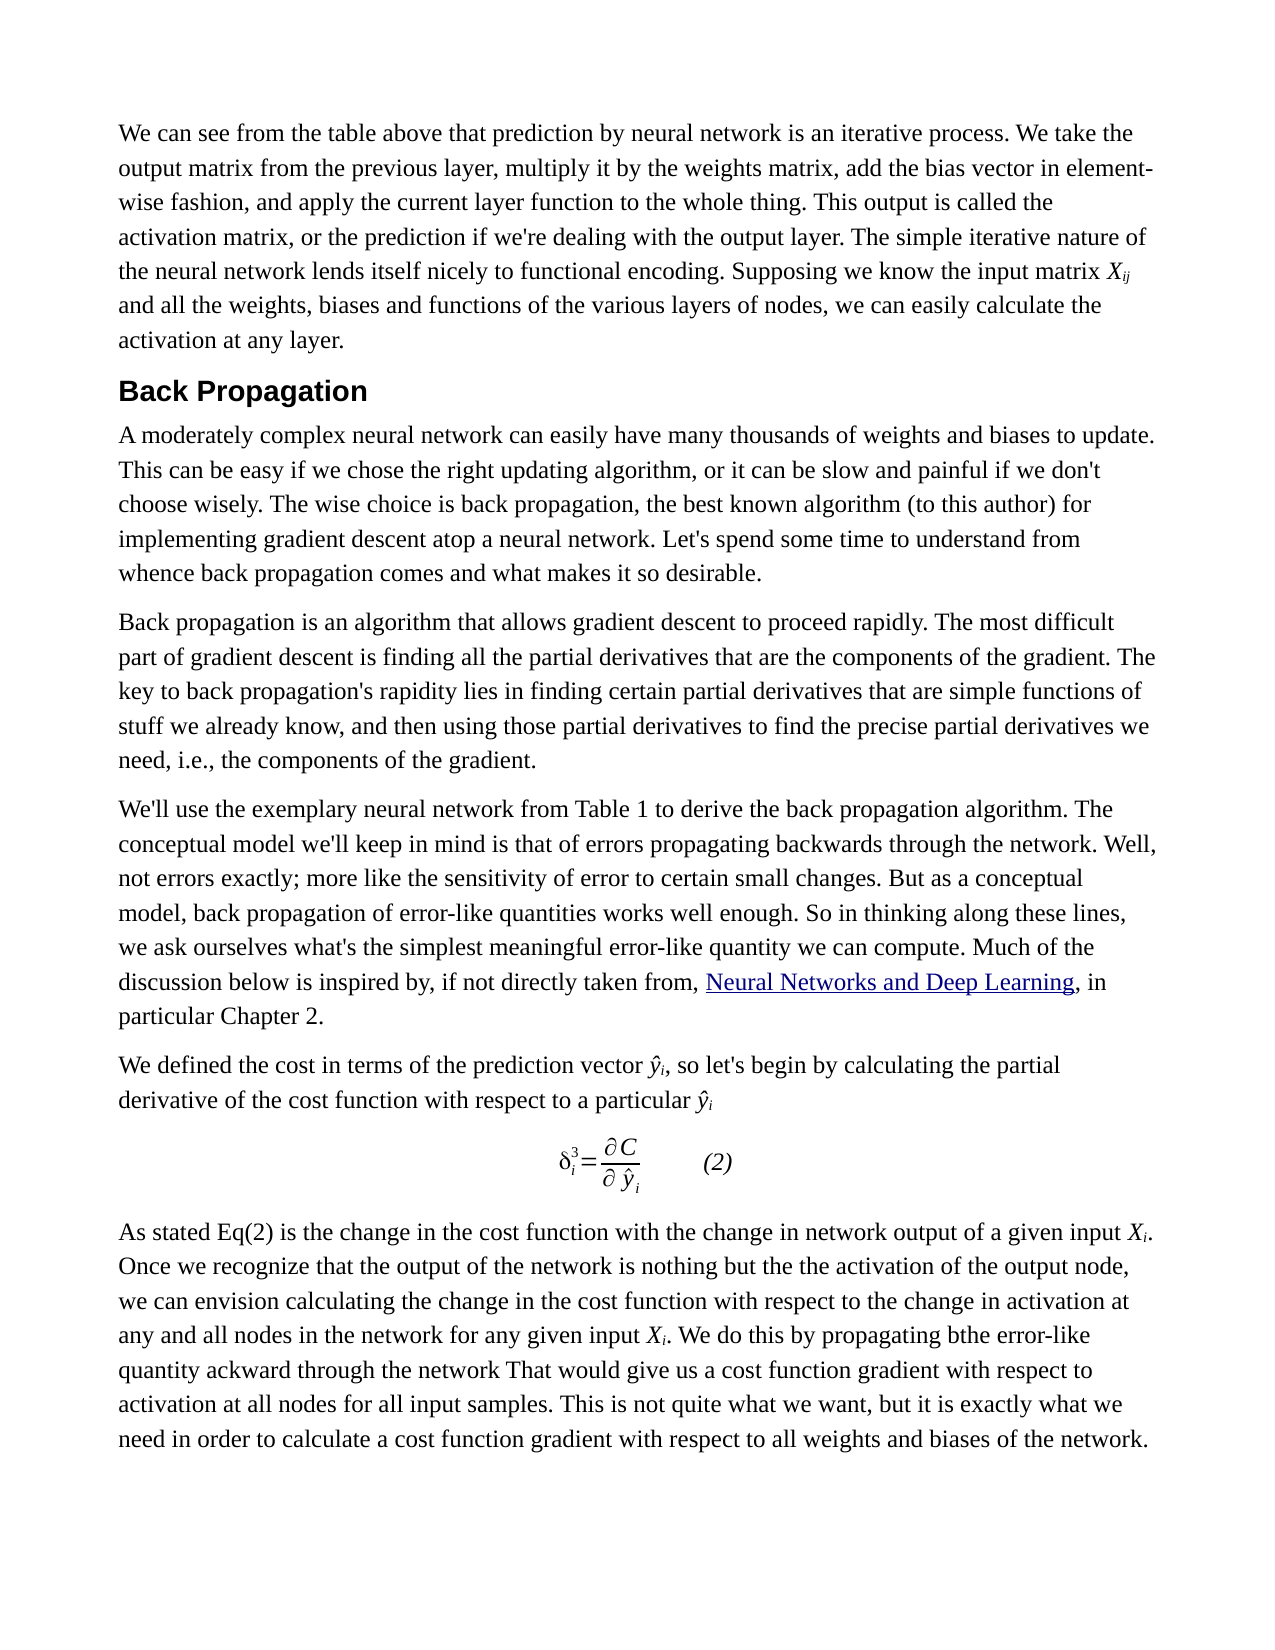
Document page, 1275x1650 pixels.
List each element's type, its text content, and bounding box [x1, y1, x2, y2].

text (2) [118, 1134, 1157, 1196]
text A moderately complex neural network can easily have many thousands of weights and biases to update. This can be easy if we chose the right updating algorithm, or it can be slow and painful if we don't choose wisely. The wise choice is back propagation, the best known algorithm (to this author) for implementing gradient descent atop a neural network. Let's spend some time to understand from whence back propagation comes and what makes it so desirable. [118, 420, 1157, 587]
text As stated Eq(2) is the change in the cost function with the change in network output of a given input Xi. Once we recognize that the output of the network is nothing but the the activation of the output node, we can envision calculating the change in the cost function with respect to the change in activation at any and all nodes in the network for any given input Xi. We do this by propagating bthe error-like quantity ackward through the network That would give us a cost function gradient with respect to activation at all nodes for all input samples. This is not quite what we want, but it is exactly what we need in order to calculate a cost function gradient with respect to all weights and biases of the network. [118, 1217, 1157, 1452]
text Back propagation is an algorithm that allows gradient descent to proceed rapidly. The most difficult part of gradient descent is finding all the partial derivatives that are the components of the gradient. The key to back propagation's rapidity lies in finding certain partial derivatives that are simple functions of stuff we already know, and then using those partial derivatives to find the precise partial derivatives we need, i.e., the components of the gradient. [118, 607, 1157, 774]
text We can see from the table above that prediction by neural network is an iterative process. We take the output matrix from the previous layer, multiply it by the weights matrix, add the bias vector in element-wise fashion, and apply the current layer function to the whole thing. This output is called the activation matrix, or the prediction if we're dealing with the output layer. The simple iterative nature of the neural network lends itself nicely to functional encoding. Supposing we know the input matrix Xij and all the weights, biases and functions of the various layers of nodes, we can easily calculate the activation at any layer. [118, 118, 1157, 354]
text We'll use the exemplary neural network from Table 1 to derive the back propagation algorithm. The conceptual model we'll keep in mind is that of errors propagating backwards through the network. Well, not errors exactly; more like the sensitivity of error to certain small changes. But as a conceptual model, back propagation of error-like quantities works well enough. So in thinking along these lines, we ask ourselves what's the simplest meaningful error-like quantity we can compute. Much of the discussion below is inspired by, if not directly taken from, Neural Networks and Deep Learning, in particular Chapter 2. [118, 794, 1157, 1030]
subtitle Back Propagation [118, 374, 1157, 408]
text We defined the cost in terms of the prediction vector ŷi, so let's begin by calculating the partial derivative of the cost function with respect to a particular ŷi [118, 1050, 1157, 1113]
